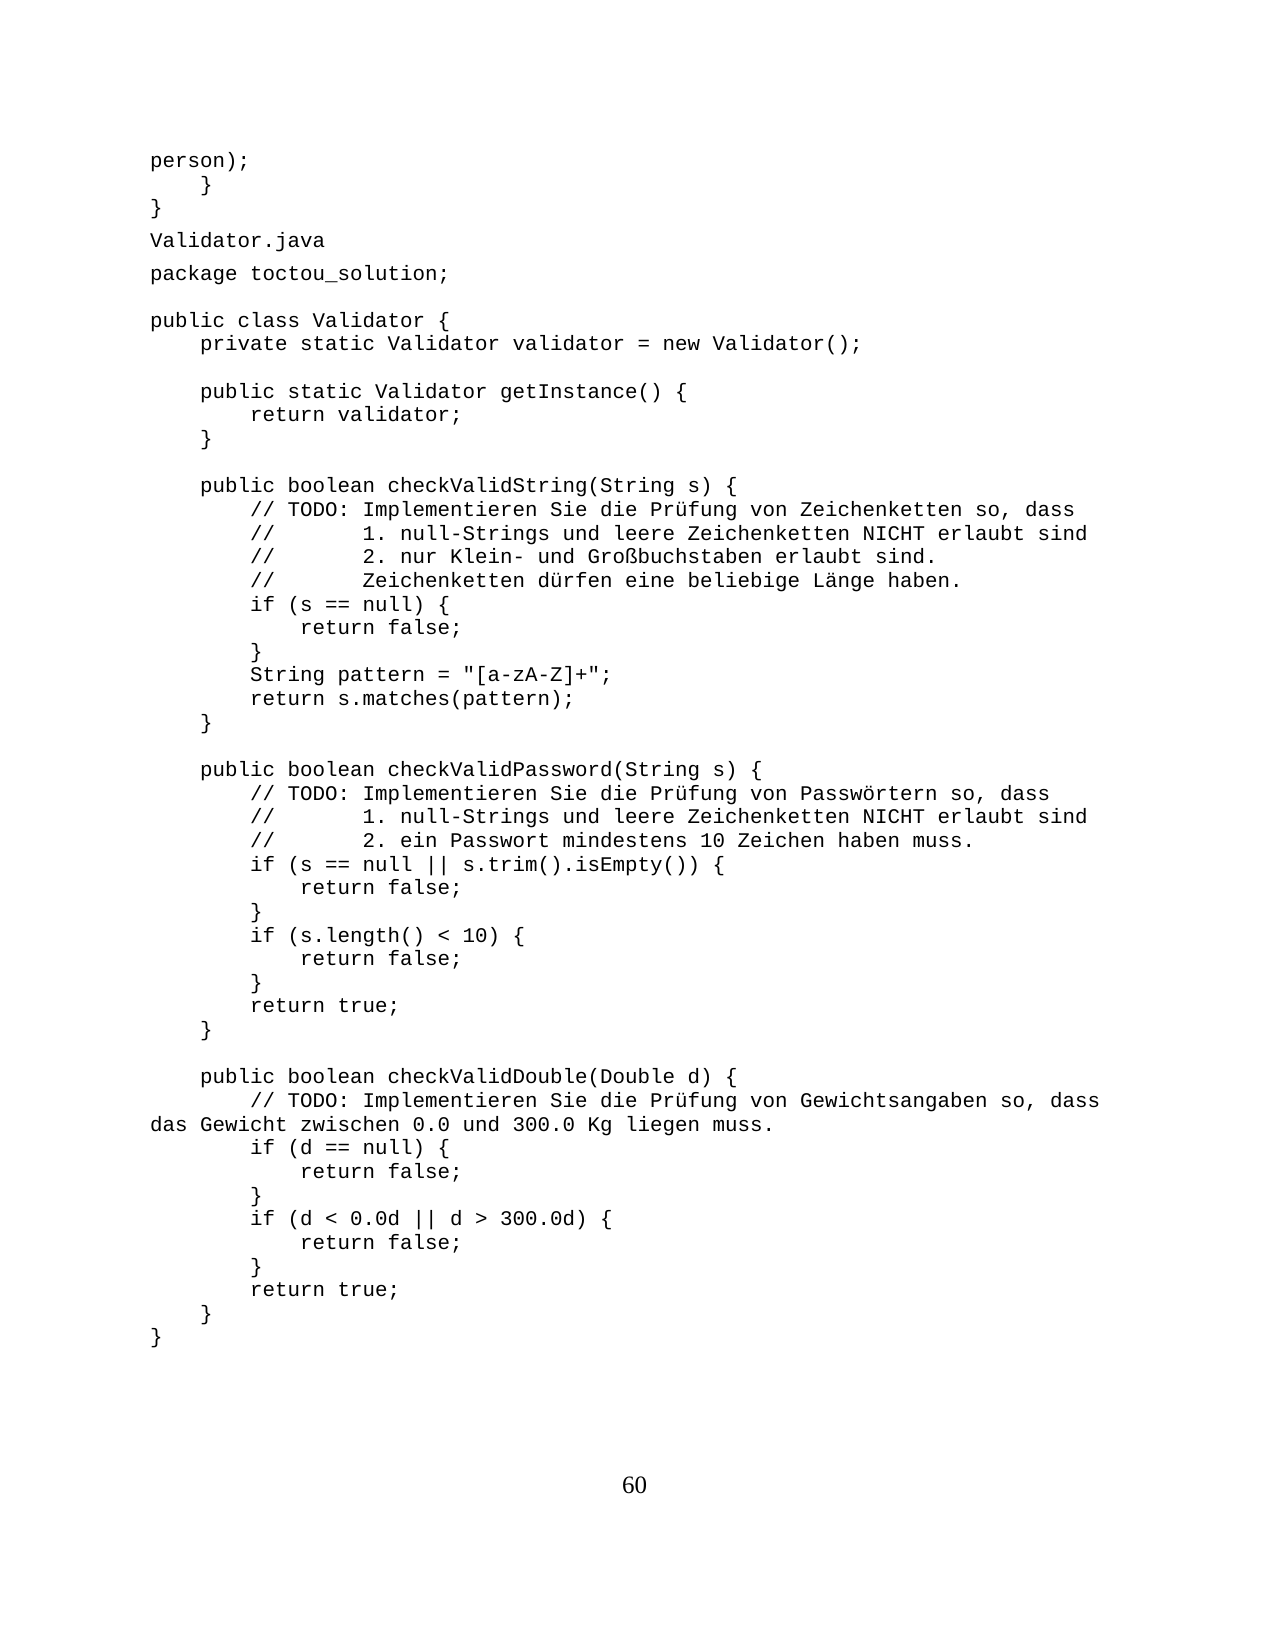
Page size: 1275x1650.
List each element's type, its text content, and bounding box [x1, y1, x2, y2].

text } [150, 972, 1125, 996]
text return false; [150, 617, 1125, 641]
text // Zeichenketten dürfen eine beliebige Länge haben. [150, 570, 1125, 593]
text package toctou_solution; [150, 262, 1125, 286]
text } [150, 712, 1125, 735]
text return false; [150, 1232, 1125, 1256]
text if (d == null) { [150, 1137, 1125, 1161]
text return false; [150, 877, 1125, 901]
text // TODO: Implementieren Sie die Prüfung von Gewichtsangaben so, dass das Gewicht zwischen 0.0 und 300.0 Kg liegen muss. [150, 1090, 1125, 1137]
text // 1. null-Strings und leere Zeichenketten NICHT erlaubt sind [150, 806, 1125, 830]
text return true; [150, 1279, 1125, 1303]
text // TODO: Implementieren Sie die Prüfung von Zeichenketten so, dass [150, 499, 1125, 523]
text String pattern = "[a-zA-Z]+"; [150, 664, 1125, 688]
text private static Validator validator = new Validator(); [150, 333, 1125, 357]
text } [150, 174, 1125, 197]
text public boolean checkValidString(String s) { [150, 475, 1125, 499]
text if (s == null) { [150, 593, 1125, 617]
text return false; [150, 948, 1125, 972]
text } [150, 1185, 1125, 1208]
text public boolean checkValidPassword(String s) { [150, 759, 1125, 783]
text } [150, 1256, 1125, 1279]
text } [150, 1327, 1125, 1350]
text } [150, 1019, 1125, 1043]
text if (s == null || s.trim().isEmpty()) { [150, 854, 1125, 877]
text // TODO: Implementieren Sie die Prüfung von Passwörtern so, dass [150, 783, 1125, 806]
text person); [150, 150, 1125, 174]
text Validator.java [150, 230, 1125, 253]
text if (d < 0.0d || d > 300.0d) { [150, 1208, 1125, 1232]
text return s.matches(pattern); [150, 688, 1125, 712]
text return false; [150, 1161, 1125, 1185]
text } [150, 428, 1125, 452]
text } [150, 901, 1125, 924]
text public boolean checkValidDouble(Double d) { [150, 1066, 1125, 1090]
text return validator; [150, 404, 1125, 428]
text } [150, 1303, 1125, 1327]
text public class Validator { [150, 310, 1125, 333]
text } [150, 641, 1125, 664]
text public static Validator getInstance() { [150, 381, 1125, 404]
text // 2. ein Passwort mindestens 10 Zeichen haben muss. [150, 830, 1125, 854]
text if (s.length() < 10) { [150, 924, 1125, 948]
text // 1. null-Strings und leere Zeichenketten NICHT erlaubt sind [150, 523, 1125, 546]
text // 2. nur Klein- und Großbuchstaben erlaubt sind. [150, 546, 1125, 570]
text } [150, 197, 1125, 221]
text return true; [150, 996, 1125, 1019]
